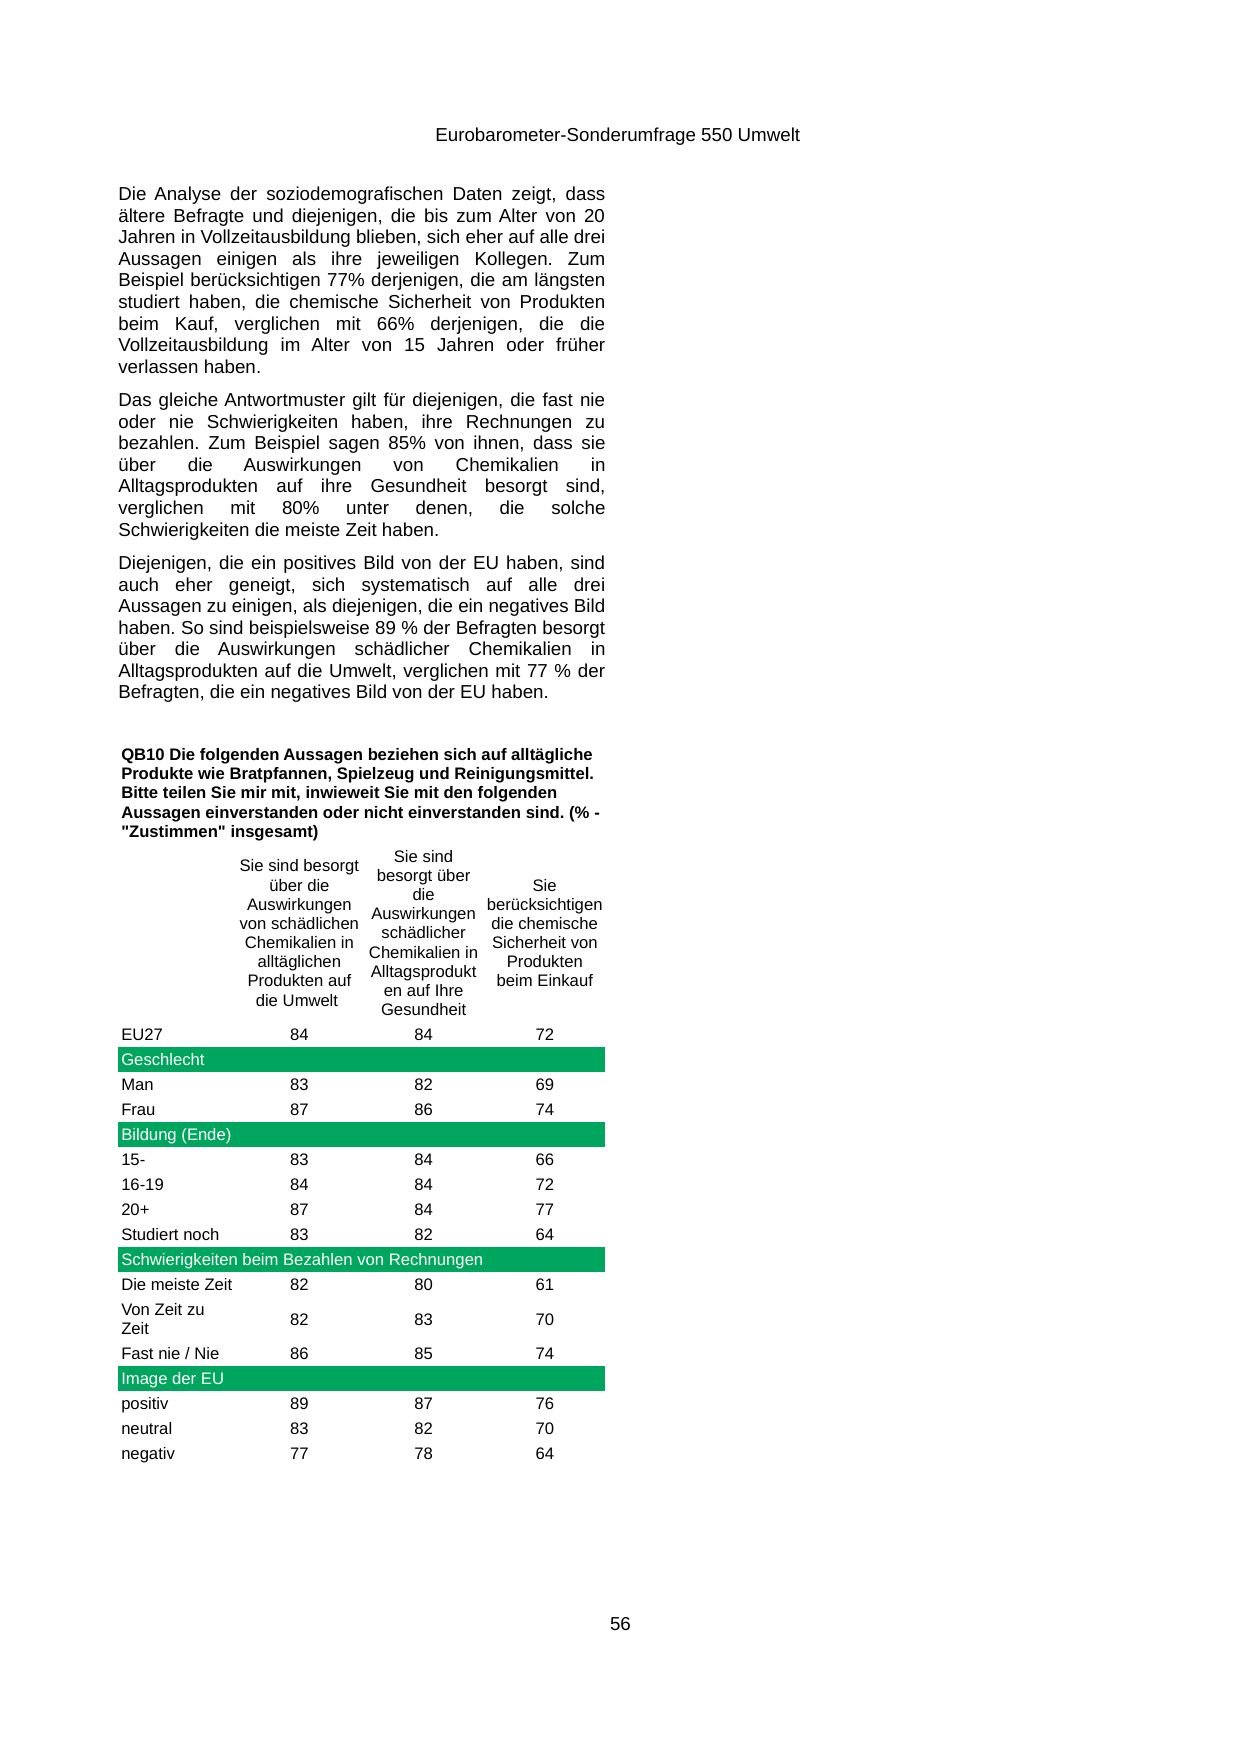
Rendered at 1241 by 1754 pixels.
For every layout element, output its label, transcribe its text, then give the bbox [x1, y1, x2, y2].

table_cell 82 [363, 1416, 484, 1441]
table_cell 64 [484, 1222, 605, 1247]
table_cell 89 [235, 1391, 363, 1416]
table_cell Die meiste Zeit [118, 1272, 235, 1297]
table_cell 77 [235, 1441, 363, 1466]
table_cell 84 [363, 1147, 484, 1172]
table_header QB10 Die folgenden Aussagen beziehen sich auf alltägliche Produkte wie Bratpfannen, Spielzeug und Reinigungsmittel. Bitte teilen Sie mir mit, inwieweit Sie mit den folgenden Aussagen einverstanden oder nicht einverstanden sind. (% - "Zustimmen" insgesamt) [118, 742, 605, 844]
table_cell 20+ [118, 1197, 235, 1222]
table_cell 84 [363, 1172, 484, 1197]
table_cell 70 [484, 1297, 605, 1341]
table_cell Man [118, 1072, 235, 1097]
table_cell 84 [363, 1022, 484, 1047]
table_cell neutral [118, 1416, 235, 1441]
table_cell 82 [363, 1222, 484, 1247]
table_cell 86 [235, 1341, 363, 1366]
table_cell 80 [363, 1272, 484, 1297]
table_cell 83 [235, 1222, 363, 1247]
table_cell Frau [118, 1097, 235, 1122]
table_cell 72 [484, 1022, 605, 1047]
table_cell 74 [484, 1341, 605, 1366]
table_cell 74 [484, 1097, 605, 1122]
table_cell 87 [235, 1197, 363, 1222]
table_cell Studiert noch [118, 1222, 235, 1247]
table_cell [118, 844, 235, 1022]
table_cell 61 [484, 1272, 605, 1297]
table_cell Von Zeit zu Zeit [118, 1297, 235, 1341]
table_cell negativ [118, 1441, 235, 1466]
table_cell 66 [484, 1147, 605, 1172]
table_cell 78 [363, 1441, 484, 1466]
table_cell Fast nie / Nie [118, 1341, 235, 1366]
table_cell 83 [235, 1416, 363, 1441]
table_cell 83 [235, 1147, 363, 1172]
table_cell 84 [363, 1197, 484, 1222]
table_cell 84 [235, 1022, 363, 1047]
table_cell Bildung (Ende) [118, 1122, 605, 1147]
table_cell 87 [235, 1097, 363, 1122]
table_cell 72 [484, 1172, 605, 1197]
table_cell 70 [484, 1416, 605, 1441]
table_cell 77 [484, 1197, 605, 1222]
text Das gleiche Antwortmuster gilt für diejenigen, die fast nie oder nie Schwierigkeiten haben, ihre Rechnungen zu bezahlen. Zum Beispiel sagen 85% von ihnen, dass sie über die Auswirkungen von Chemikalien in Alltagsprodukten auf ihre Gesundheit besorgt sind, verglichen mit 80% unter denen, die solche Schwierigkeiten die meiste Zeit haben. [118, 389, 605, 540]
table_cell 76 [484, 1391, 605, 1416]
table_cell 82 [235, 1297, 363, 1341]
table_cell Geschlecht [118, 1047, 605, 1072]
table_cell Image der EU [118, 1366, 605, 1391]
text Die Analyse der soziodemografischen Daten zeigt, dass ältere Befragte und diejenigen, die bis zum Alter von 20 Jahren in Vollzeitausbildung blieben, sich eher auf alle drei Aussagen einigen als ihre jeweiligen Kollegen. Zum Beispiel berücksichtigen 77% derjenigen, die am längsten studiert haben, die chemische Sicherheit von Produkten beim Kauf, verglichen mit 66% derjenigen, die die Vollzeitausbildung im Alter von 15 Jahren oder früher verlassen haben. [118, 183, 605, 377]
table_cell 16-19 [118, 1172, 235, 1197]
table_cell Schwierigkeiten beim Bezahlen von Rechnungen [118, 1247, 605, 1272]
table_cell Sie sind besorgt über die Auswirkungen von schädlichen Chemikalien in alltäglichen Produkten auf die Umwelt [235, 844, 363, 1022]
table_cell 84 [235, 1172, 363, 1197]
table_cell 15- [118, 1147, 235, 1172]
table_cell 86 [363, 1097, 484, 1122]
table_cell 83 [235, 1072, 363, 1097]
table_cell Sie berücksichtigen die chemische Sicherheit von Produkten beim Einkauf [484, 844, 605, 1022]
table_cell 85 [363, 1341, 484, 1366]
table_cell positiv [118, 1391, 235, 1416]
table_cell 83 [363, 1297, 484, 1341]
table_cell Sie sind besorgt über die Auswirkungen schädlicher Chemikalien in Alltagsprodukten auf Ihre Gesundheit [363, 844, 484, 1022]
table_cell 69 [484, 1072, 605, 1097]
table_cell 82 [363, 1072, 484, 1097]
table_cell 87 [363, 1391, 484, 1416]
table_cell 64 [484, 1441, 605, 1466]
table_cell EU27 [118, 1022, 235, 1047]
table_cell 82 [235, 1272, 363, 1297]
text Diejenigen, die ein positives Bild von der EU haben, sind auch eher geneigt, sich systematisch auf alle drei Aussagen zu einigen, als diejenigen, die ein negatives Bild haben. So sind beispielsweise 89 % der Befragten besorgt über die Auswirkungen schädlicher Chemikalien in Alltagsprodukten auf die Umwelt, verglichen mit 77 % der Befragten, die ein negatives Bild von der EU haben. [118, 552, 605, 703]
